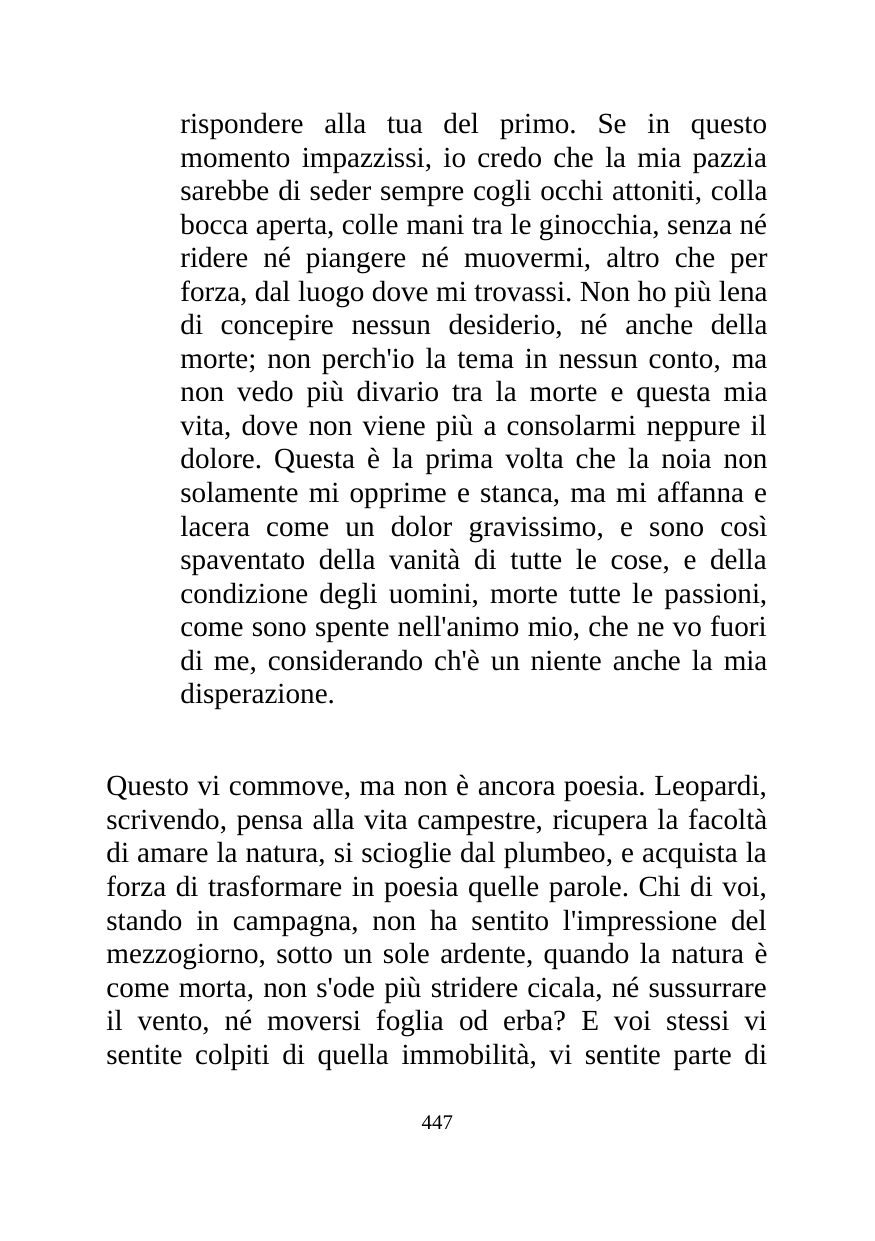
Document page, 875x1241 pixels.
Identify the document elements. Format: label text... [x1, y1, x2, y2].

text rispondere alla tua del primo. Se in questo momento impazzissi, io credo che la mia pazzia sarebbe di seder sempre cogli occhi attoniti, colla bocca aperta, colle mani tra le ginocchia, senza né ridere né piangere né muovermi, altro che per forza, dal luogo dove mi trovassi. Non ho più lena di concepire nessun desiderio, né anche della morte; non perch'io la tema in nessun conto, ma non vedo più divario tra la morte e questa mia vita, dove non viene più a consolarmi neppure il dolore. Questa è la prima volta che la noia non solamente mi opprime e stanca, ma mi affanna e lacera come un dolor gravissimo, e sono così spaventato della vanità di tutte le cose, e della condizione degli uomini, morte tutte le passioni, come sono spente nell'animo mio, che ne vo fuori di me, considerando ch'è un niente anche la mia disperazione. [180, 106, 768, 710]
text Questo vi commove, ma non è ancora poesia. Leopardi, scrivendo, pensa alla vita campestre, ricupera la facoltà di amare la natura, si scioglie dal plumbeo, e acquista la forza di trasformare in poesia quelle parole. Chi di voi, stando in campagna, non ha sentito l'impressione del mezzogiorno, sotto un sole ardente, quando la natura è come morta, non s'ode più stridere cicala, né sussurrare il vento, né moversi foglia od erba? E voi stessi vi sentite colpiti di quella immobilità, vi sentite parte di [106, 768, 768, 1070]
